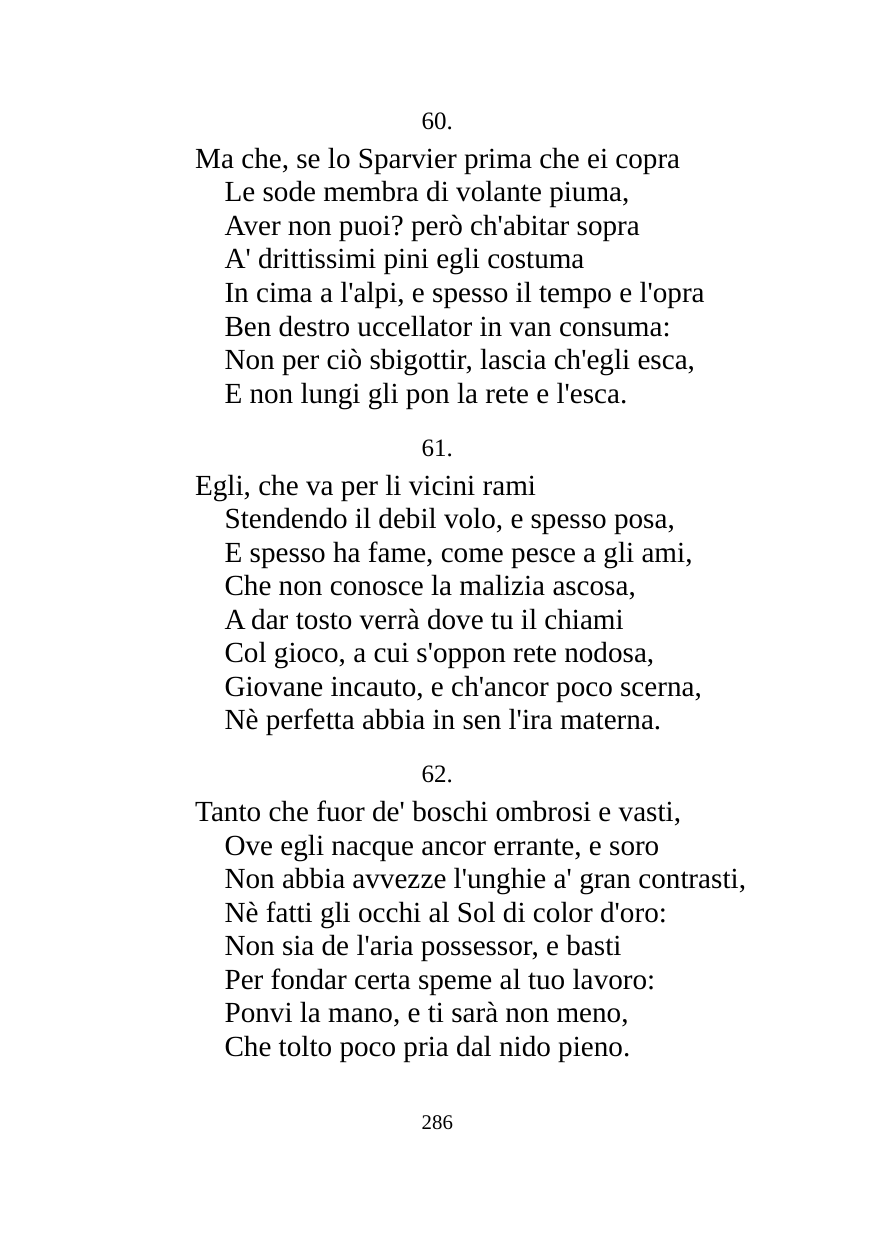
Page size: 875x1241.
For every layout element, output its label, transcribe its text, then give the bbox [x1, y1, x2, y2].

text Che tolto poco pria dal nido pieno. [224, 1029, 768, 1063]
text Ma che, se lo Sparvier prima che ei copra [195, 141, 768, 174]
text Egli, che va per li vicini rami [195, 468, 768, 501]
text Aver non puoi? però ch'abitar sopra [224, 208, 768, 242]
text A dar tosto verrà dove tu il chiami [224, 602, 768, 635]
text 60. [106, 106, 768, 135]
text Non per ciò sbigottir, lascia ch'egli esca, [224, 342, 768, 376]
text Non sia de l'aria possessor, e basti [224, 928, 768, 962]
text Ben destro uccellator in van consuma: [224, 309, 768, 342]
text Giovane incauto, e ch'ancor poco scerna, [224, 669, 768, 702]
text E spesso ha fame, come pesce a gli ami, [224, 535, 768, 568]
text Ove egli nacque ancor errante, e soro [224, 828, 768, 861]
text Tanto che fuor de' boschi ombrosi e vasti, [195, 794, 768, 828]
text Non abbia avvezze l'unghie a' gran contrasti, [224, 861, 768, 895]
text E non lungi gli pon la rete e l'esca. [224, 376, 768, 409]
text Per fondar certa speme al tuo lavoro: [224, 962, 768, 996]
text Che non conosce la malizia ascosa, [224, 568, 768, 602]
text Col gioco, a cui s'oppon rete nodosa, [224, 635, 768, 669]
text 61. [106, 433, 768, 462]
text A' drittissimi pini egli costuma [224, 242, 768, 275]
text Nè perfetta abbia in sen l'ira materna. [224, 702, 768, 736]
text Nè fatti gli occhi al Sol di color d'oro: [224, 895, 768, 928]
text In cima a l'alpi, e spesso il tempo e l'opra [224, 275, 768, 309]
text Ponvi la mano, e ti sarà non meno, [224, 996, 768, 1029]
text Le sode membra di volante piuma, [224, 174, 768, 208]
text 62. [106, 759, 768, 788]
text Stendendo il debil volo, e spesso posa, [224, 501, 768, 535]
